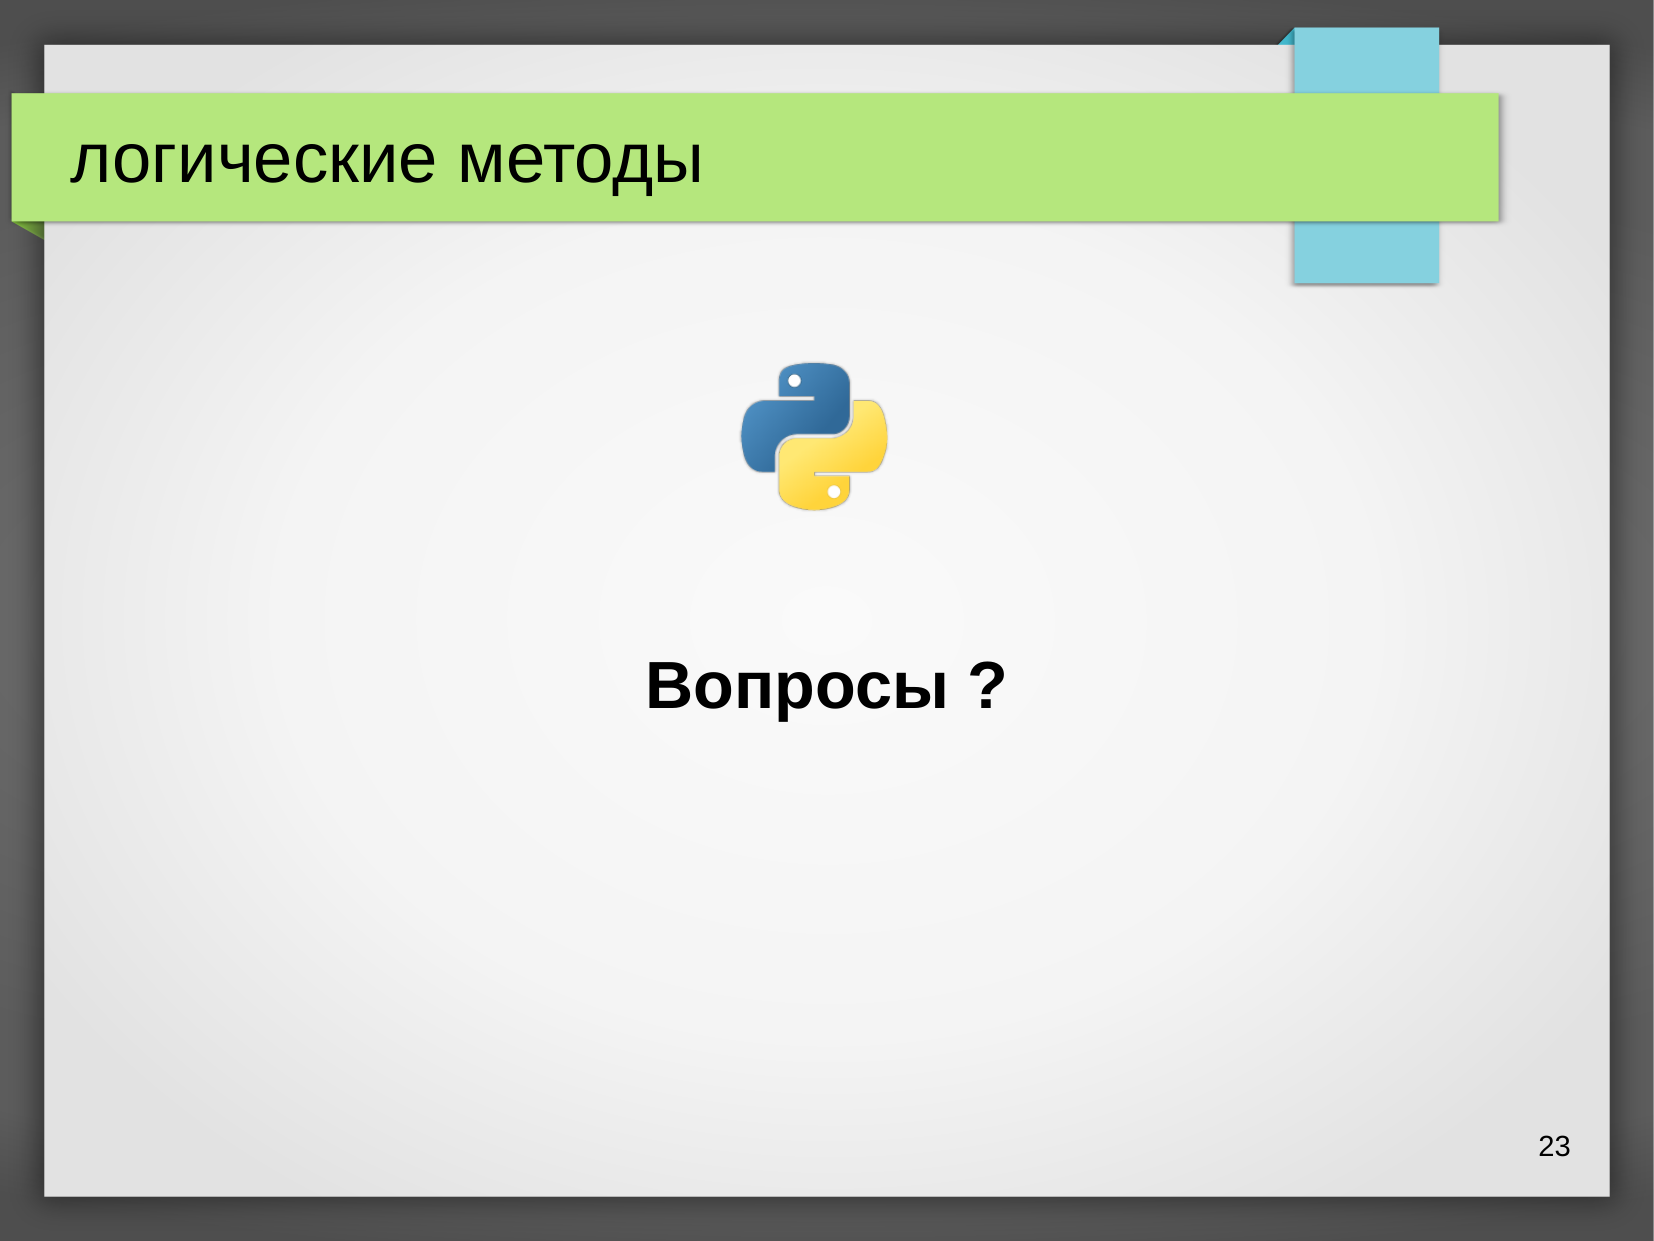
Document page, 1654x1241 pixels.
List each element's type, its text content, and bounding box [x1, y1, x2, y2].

subtitle Вопросы ? [82, 236, 1571, 1134]
picture [0, 0, 1654, 1241]
title логические методы [70, 118, 1205, 199]
